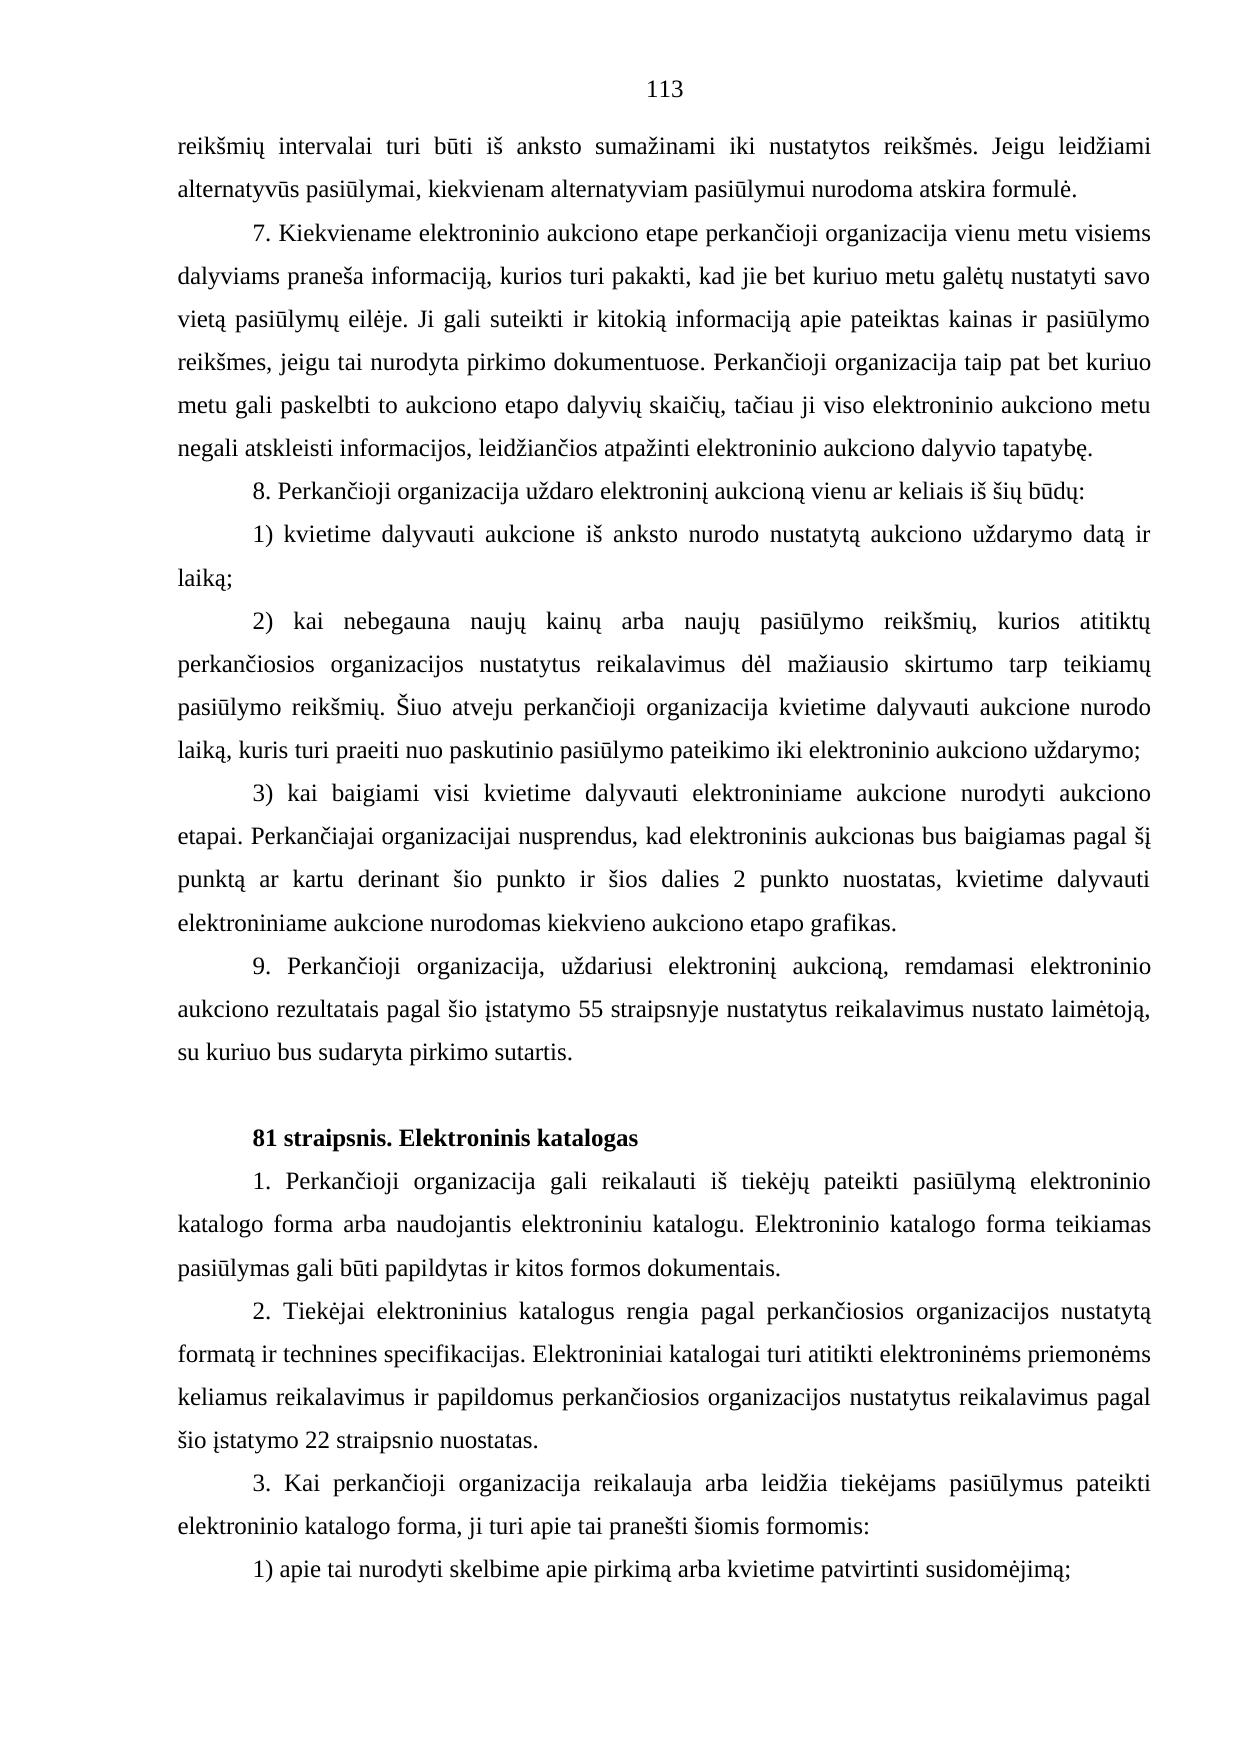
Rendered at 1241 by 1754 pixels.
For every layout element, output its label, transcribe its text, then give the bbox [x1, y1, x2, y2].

text 1. Perkančioji organizacija gali reikalauti iš tiekėjų pateikti pasiūlymą elektroninio katalogo forma arba naudojantis elektroniniu katalogu. Elektroninio katalogo forma teikiamas pasiūlymas gali būti papildytas ir kitos formos dokumentais. [177, 1166, 1152, 1281]
text reikšmių intervalai turi būti iš anksto sumažinami iki nustatytos reikšmės. Jeigu leidžiami alternatyvūs pasiūlymai, kiekvienam alternatyviam pasiūlymui nurodoma atskira formulė. [177, 131, 1152, 203]
text 9. Perkančioji organizacija, uždariusi elektroninį aukcioną, remdamasi elektroninio aukciono rezultatais pagal šio įstatymo 55 straipsnyje nustatytus reikalavimus nustato laimėtoją, su kuriuo bus sudaryta pirkimo sutartis. [177, 951, 1152, 1066]
text 2) kai nebegauna naujų kainų arba naujų pasiūlymo reikšmių, kurios atitiktų perkančiosios organizacijos nustatytus reikalavimus dėl mažiausio skirtumo tarp teikiamų pasiūlymo reikšmių. Šiuo atveju perkančioji organizacija kvietime dalyvauti aukcione nurodo laiką, kuris turi praeiti nuo paskutinio pasiūlymo pateikimo iki elektroninio aukciono uždarymo; [177, 606, 1152, 764]
text 1) apie tai nurodyti skelbime apie pirkimą arba kvietime patvirtinti susidomėjimą; [177, 1554, 1152, 1583]
text 8. Perkančioji organizacija uždaro elektroninį aukcioną vienu ar keliais iš šių būdų: [177, 476, 1152, 505]
text 7. Kiekviename elektroninio aukciono etape perkančioji organizacija vienu metu visiems dalyviams praneša informaciją, kurios turi pakakti, kad jie bet kuriuo metu galėtų nustatyti savo vietą pasiūlymų eilėje. Ji gali suteikti ir kitokią informaciją apie pateiktas kainas ir pasiūlymo reikšmes, jeigu tai nurodyta pirkimo dokumentuose. Perkančioji organizacija taip pat bet kuriuo metu gali paskelbti to aukciono etapo dalyvių skaičių, tačiau ji viso elektroninio aukciono metu negali atskleisti informacijos, leidžiančios atpažinti elektroninio aukciono dalyvio tapatybę. [177, 218, 1152, 462]
text 3. Kai perkančioji organizacija reikalauja arba leidžia tiekėjams pasiūlymus pateikti elektroninio katalogo forma, ji turi apie tai pranešti šiomis formomis: [177, 1468, 1152, 1540]
text 2. Tiekėjai elektroninius katalogus rengia pagal perkančiosios organizacijos nustatytą formatą ir technines specifikacijas. Elektroniniai katalogai turi atitikti elektroninėms priemonėms keliamus reikalavimus ir papildomus perkančiosios organizacijos nustatytus reikalavimus pagal šio įstatymo 22 straipsnio nuostatas. [177, 1296, 1152, 1454]
text 1) kvietime dalyvauti aukcione iš anksto nurodo nustatytą aukciono uždarymo datą ir laiką; [177, 519, 1152, 591]
text 3) kai baigiami visi kvietime dalyvauti elektroniniame aukcione nurodyti aukciono etapai. Perkančiajai organizacijai nusprendus, kad elektroninis aukcionas bus baigiamas pagal šį punktą ar kartu derinant šio punkto ir šios dalies 2 punkto nuostatas, kvietime dalyvauti elektroniniame aukcione nurodomas kiekvieno aukciono etapo grafikas. [177, 778, 1152, 936]
text 81 straipsnis. Elektroninis katalogas [177, 1123, 1152, 1152]
